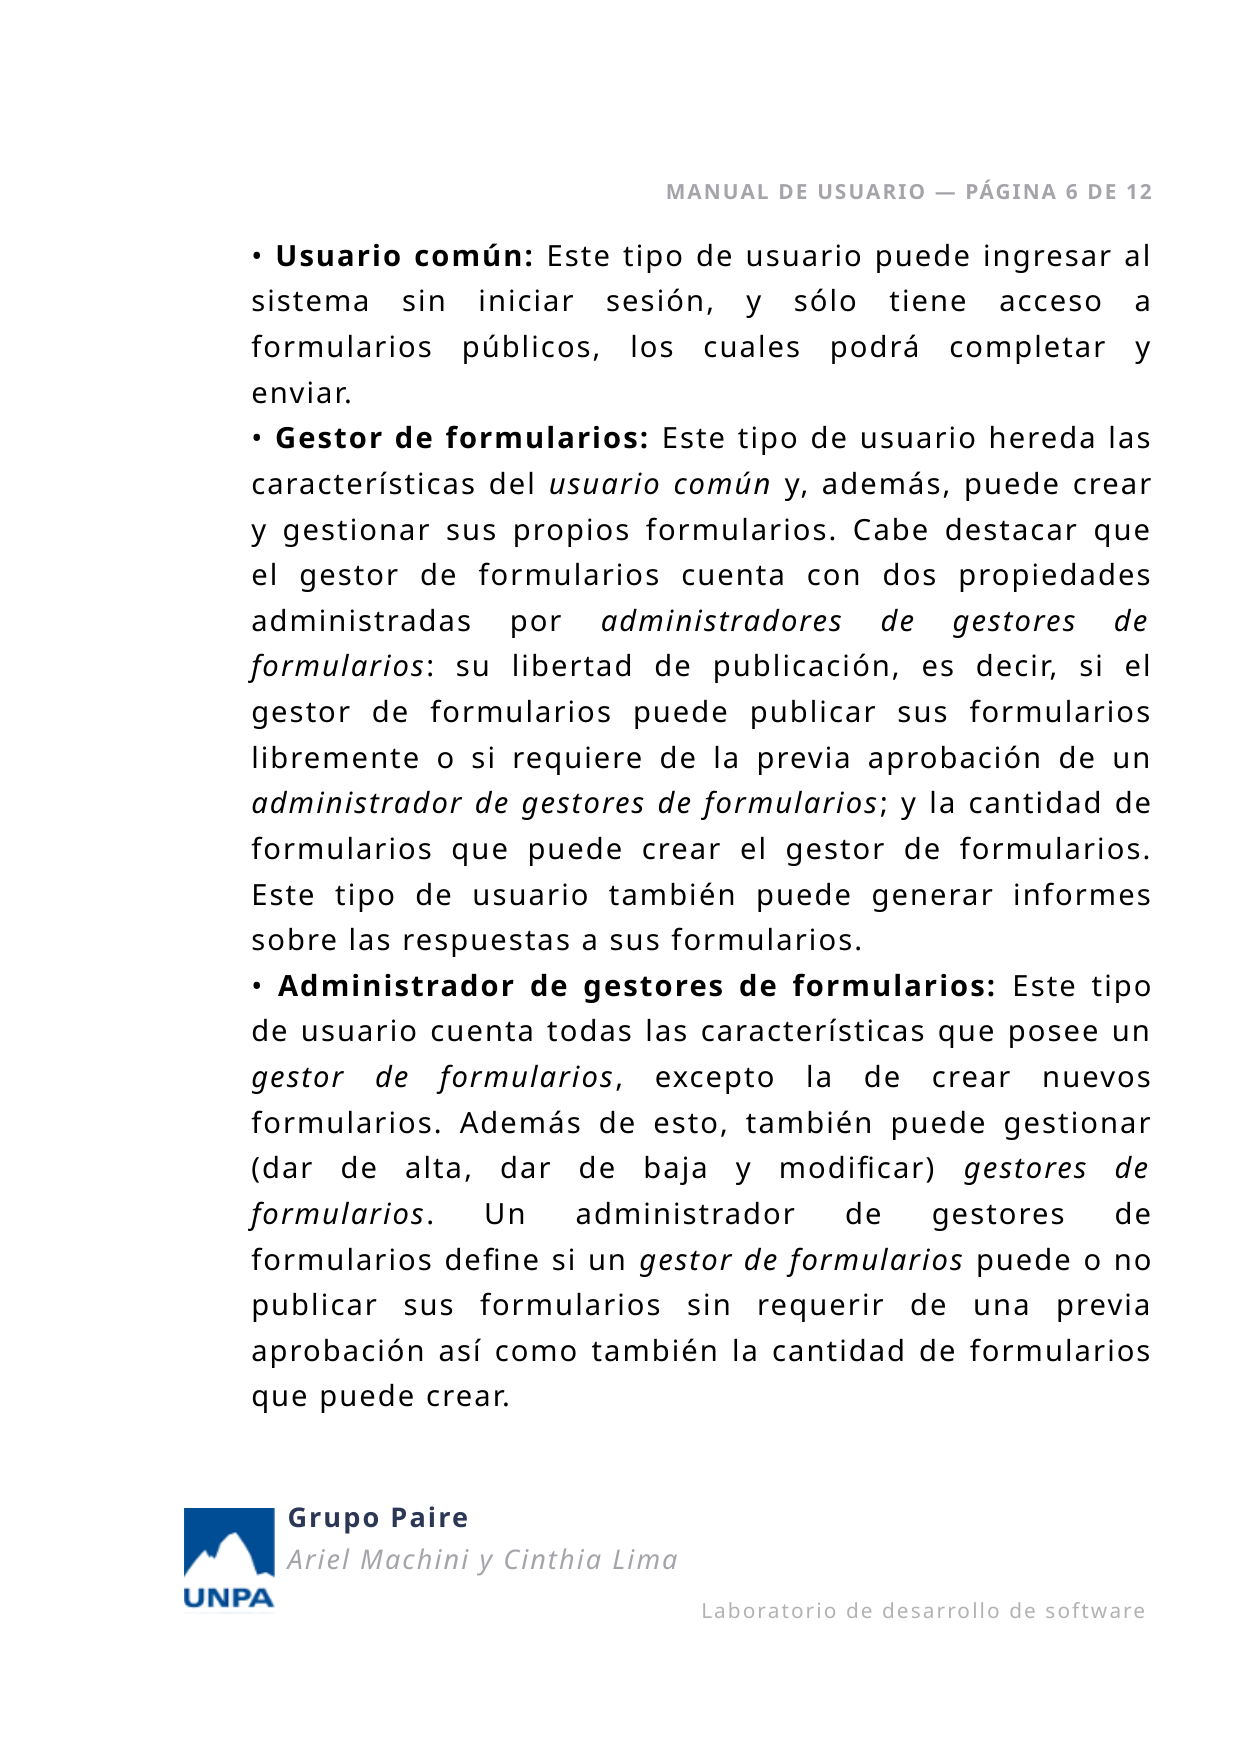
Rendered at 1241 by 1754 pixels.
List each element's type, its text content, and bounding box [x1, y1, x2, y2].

picture [184, 1508, 275, 1614]
text • Gestor de formularios: Este tipo de usuario hereda las características del usuario común y, además, puede crear y gestionar sus propios formularios. Cabe destacar que el gestor de formularios cuenta con dos propiedades administradas por administradores de gestores de formularios: su libertad de publicación, es decir, si el gestor de formularios puede publicar sus formularios libremente o si requiere de la previa aprobación de un administrador de gestores de formularios; y la cantidad de formularios que puede crear el gestor de formularios. Este tipo de usuario también puede generar informes sobre las respuestas a sus formularios. [251, 418, 1152, 959]
text • Usuario común: Este tipo de usuario puede ingresar al sistema sin iniciar sesión, y sólo tiene acceso a formularios públicos, los cuales podrá completar y enviar. [251, 235, 1152, 412]
text • Administrador de gestores de formularios: Este tipo de usuario cuenta todas las características que posee un gestor de formularios, excepto la de crear nuevos formularios. Además de esto, también puede gestionar (dar de alta, dar de baja y modificar) gestores de formularios. Un administrador de gestores de formularios define si un gestor de formularios puede o no publicar sus formularios sin requerir de una previa aprobación así como también la cantidad de formularios que puede crear. [251, 965, 1152, 1415]
